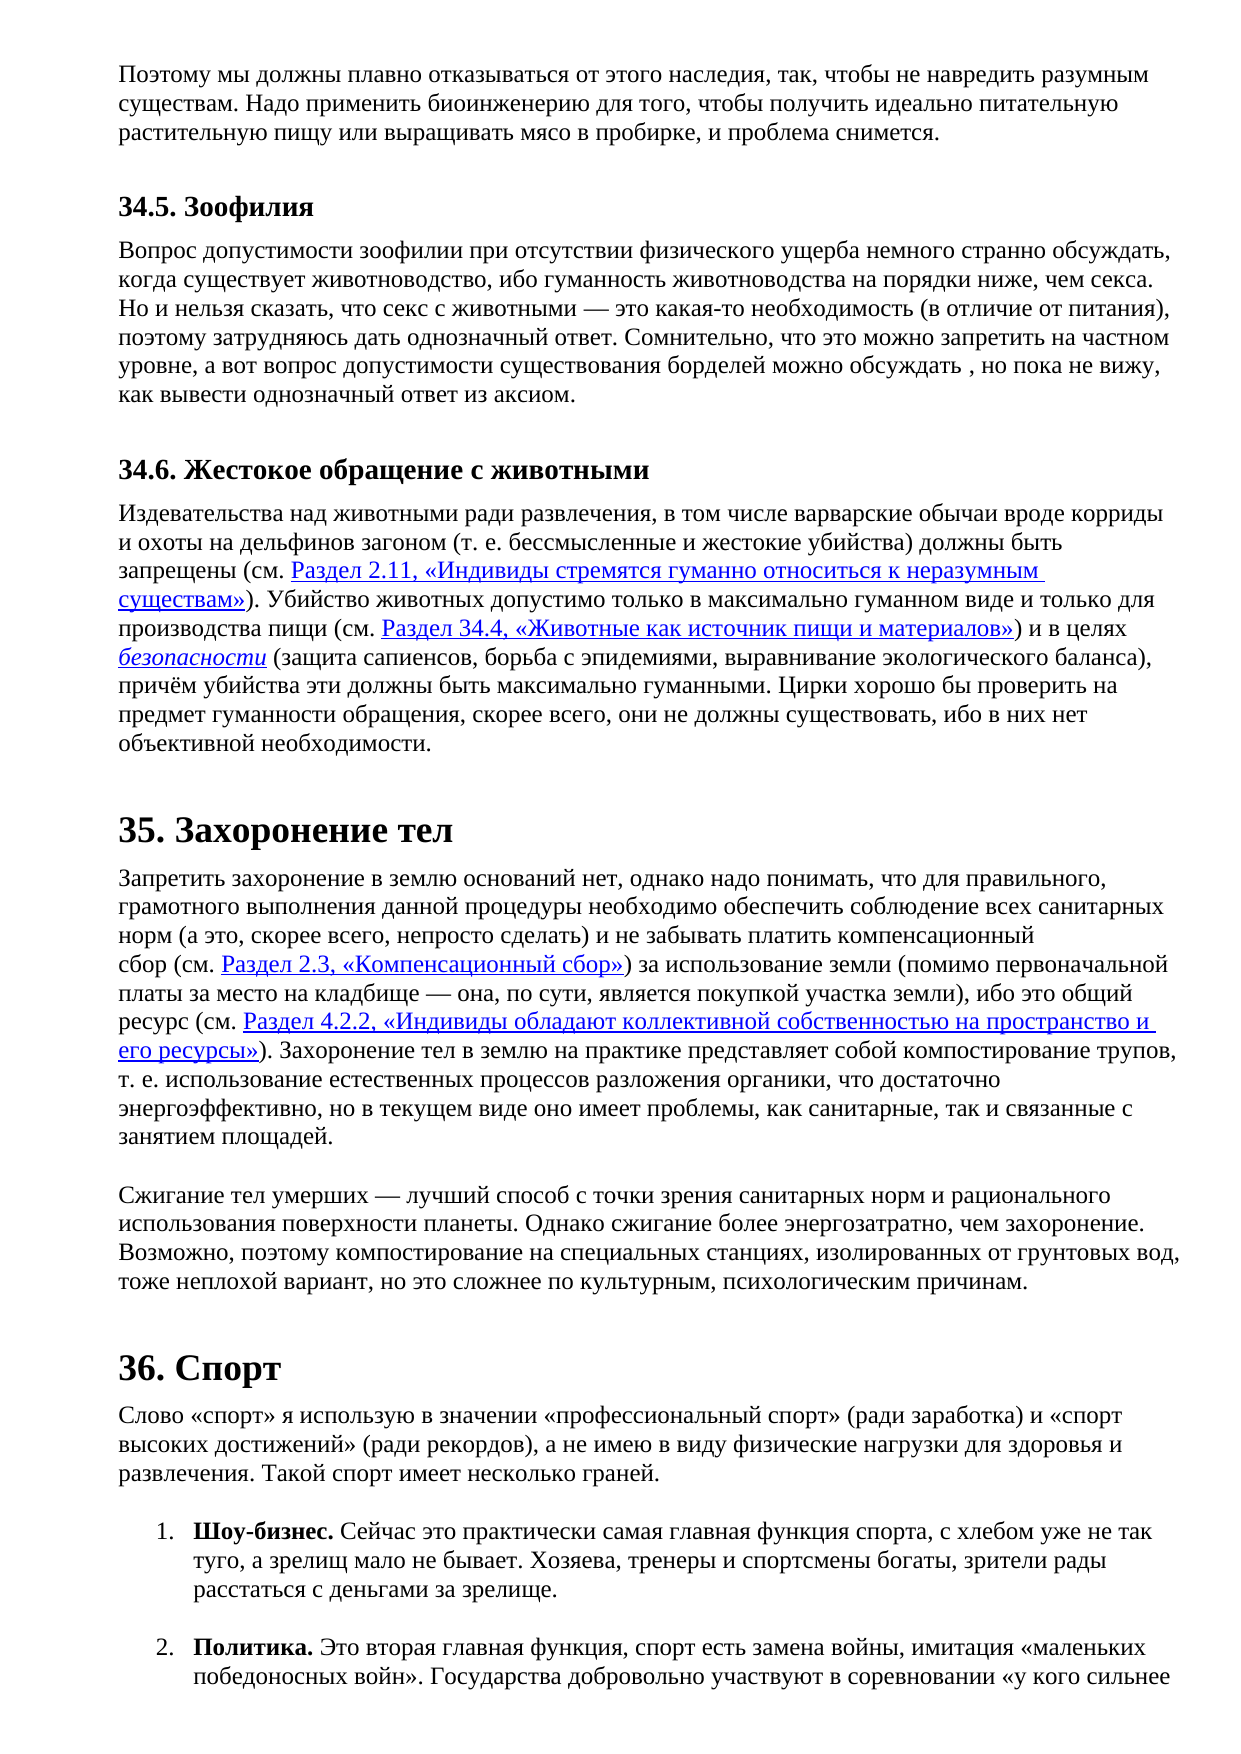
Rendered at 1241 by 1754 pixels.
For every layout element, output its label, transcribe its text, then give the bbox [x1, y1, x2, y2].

text Слово «спорт» я использую в значении «профессиональный спорт» (ради заработка) и «спорт высоких достижений» (ради рекордов), а не имею в виду физические нагрузки для здоровья и развлечения. Такой спорт имеет несколько граней. [118, 1401, 1181, 1487]
subtitle 34.6. Жестокое обращение с животными [118, 452, 1181, 486]
subtitle 36. Спорт [118, 1345, 1181, 1388]
text Издевательства над животными ради развлечения, в том числе варварские обычаи вроде корриды и охоты на дельфинов загоном (т. е. бессмысленные и жестокие убийства) должны быть запрещены (см. Раздел 2.11, «Индивиды стремятся гуманно относиться к неразумным существам»). Убийство животных допустимо только в максимально гуманном виде и только для производства пищи (см. Раздел 34.4, «Животные как источник пищи и материалов») и в целях безопасности (защита сапиенсов, борьба с эпидемиями, выравнивание экологического баланса), причём убийства эти должны быть максимально гуманными. Цирки хорошо бы проверить на предмет гуманности обращения, скорее всего, они не должны существовать, ибо в них нет объективной необходимости. [118, 498, 1181, 757]
text Запретить захоронение в землю оснований нет, однако надо понимать, что для правильного, грамотного выполнения данной процедуры необходимо обеспечить соблюдение всех санитарных норм (а это, скорее всего, непросто сделать) и не забывать платить компенсационный сбор (см. Раздел 2.3, «Компенсационный сбор») за использование земли (помимо первоначальной платы за место на кладбище — она, по сути, является покупкой участка земли), ибо это общий ресурс (см. Раздел 4.2.2, «Индивиды обладают коллективной собственностью на пространство и его ресурсы»). Захоронение тел в землю на практике представляет собой компостирование трупов, т. е. использование естественных процессов разложения органики, что достаточно энергоэффективно, но в текущем виде оно имеет проблемы, как санитарные, так и связанные с занятием площадей. [118, 863, 1181, 1150]
text Вопрос допустимости зоофилии при отсутствии физического ущерба немного странно обсуждать, когда существует животноводство, ибо гуманность животноводства на порядки ниже, чем секса. Но и нельзя сказать, что секс с животными — это какая-то необходимость (в отличие от питания), поэтому затрудняюсь дать однозначный ответ. Сомнительно, что это можно запретить на частном уровне, а вот вопрос допустимости существования борделей можно обсуждать , но пока не вижу, как вывести однозначный ответ из аксиом. [118, 235, 1181, 408]
list Политика. Это вторая главная функция, спорт есть замена войны, имитация «маленьких победоносных войн». Государства добровольно участвуют в соревновании «у кого сильнее [156, 1632, 1181, 1689]
subtitle 34.5. Зоофилия [118, 189, 1181, 223]
text Сжигание тел умерших — лучший способ с точки зрения санитарных норм и рационального использования поверхности планеты. Однако сжигание более энергозатратно, чем захоронение. Возможно, поэтому компостирование на специальных станциях, изолированных от грунтовых вод, тоже неплохой вариант, но это сложнее по культурным, психологическим причинам. [118, 1180, 1181, 1295]
subtitle 35. Захоронение тел [118, 807, 1181, 850]
text Поэтому мы должны плавно отказываться от этого наследия, так, чтобы не навредить разумным существам. Надо применить биоинженерию для того, чтобы получить идеально питательную растительную пищу или выращивать мясо в пробирке, и проблема снимется. [118, 59, 1181, 145]
list Шоу-бизнес. Сейчас это практически самая главная функция спорта, с хлебом уже не так туго, а зрелищ мало не бывает. Хозяева, тренеры и спортсмены богаты, зрители рады расстаться с деньгами за зрелище. [156, 1516, 1181, 1603]
